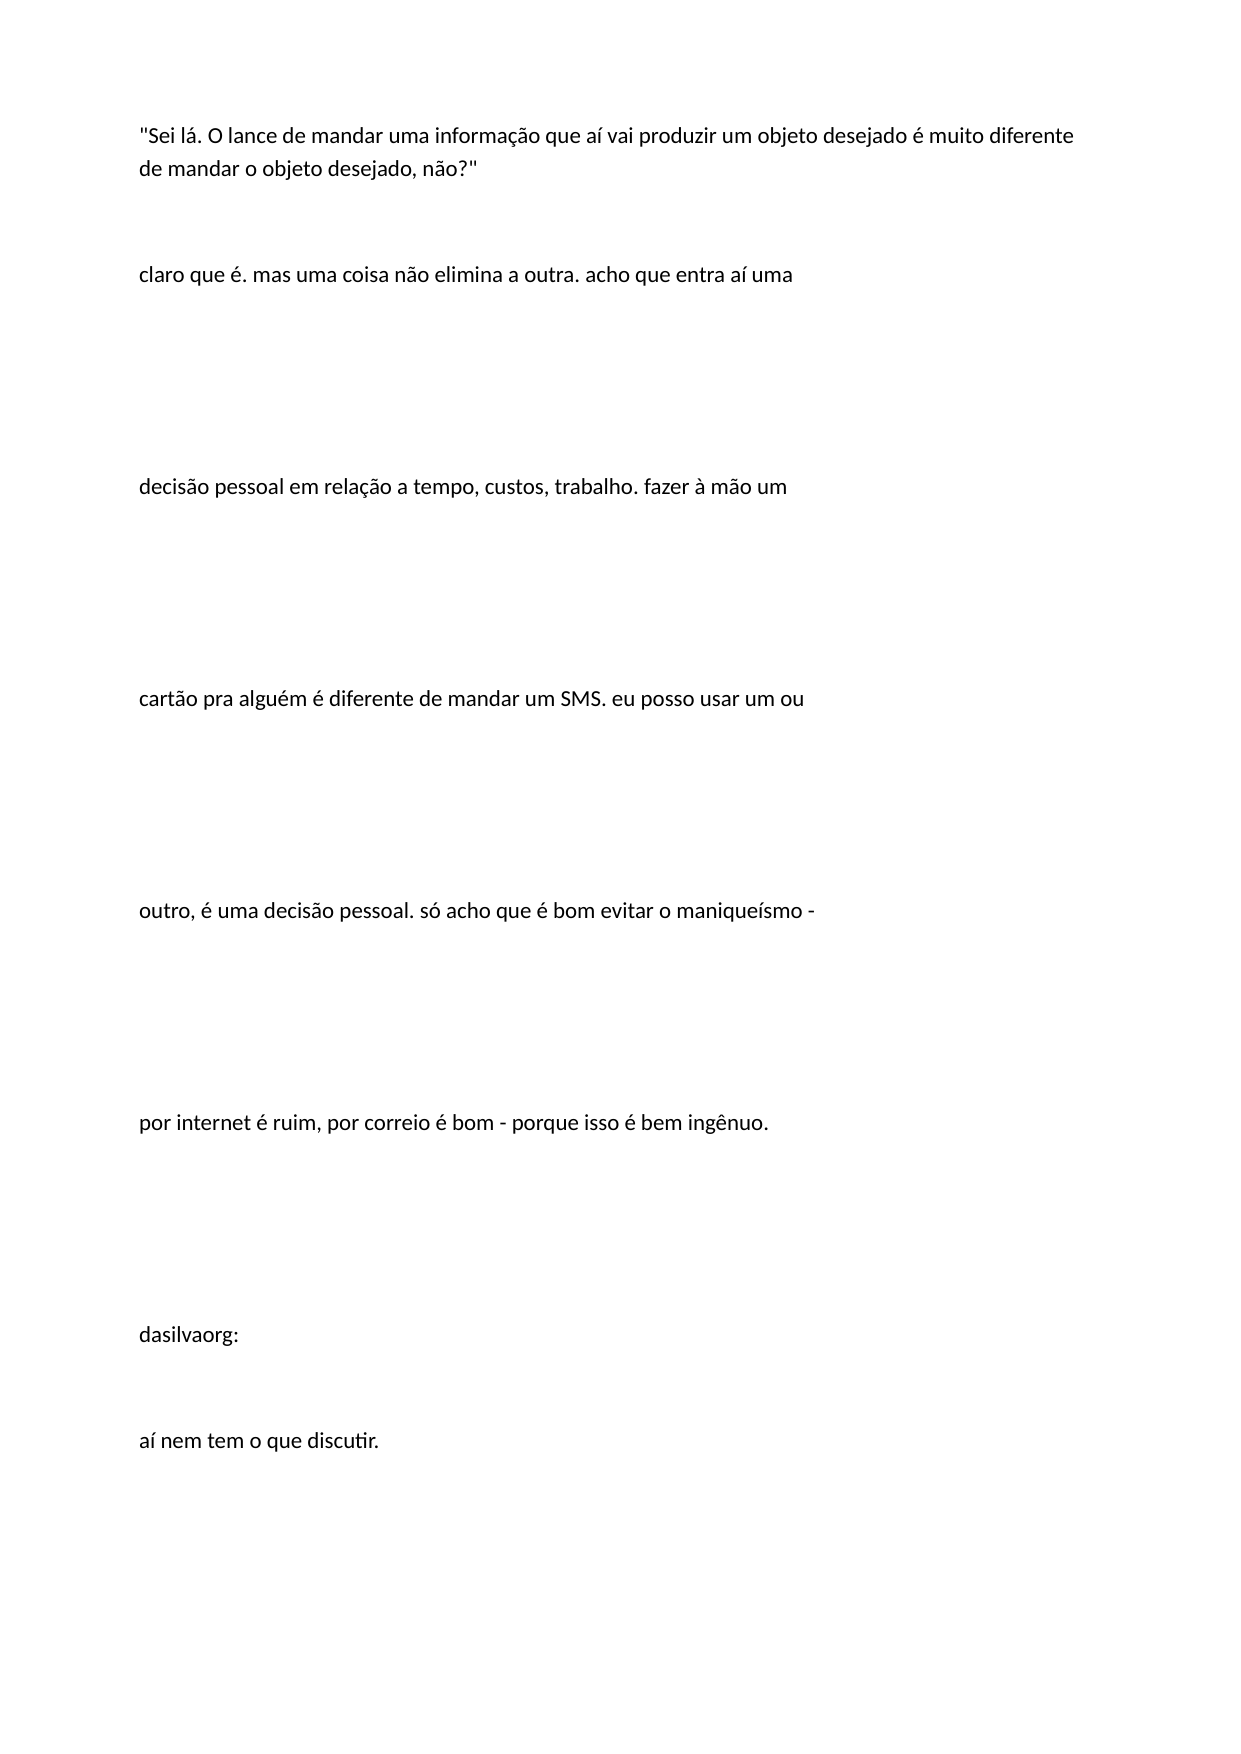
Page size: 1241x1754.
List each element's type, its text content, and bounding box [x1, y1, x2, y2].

text decisão pessoal em relação a tempo, custos, trabalho. fazer à mão um [139, 472, 1101, 500]
text "Sei lá. O lance de mandar uma informação que aí vai produzir um objeto desejado é muito diferente de mandar o objeto desejado, não?" [139, 122, 1101, 182]
text dasilvaorg: [139, 1320, 1101, 1348]
text outro, é uma decisão pessoal. só acho que é bom evitar o maniqueísmo - [139, 896, 1101, 924]
text claro que é. mas uma coisa não elimina a outra. acho que entra aí uma [139, 260, 1101, 288]
text cartão pra alguém é diferente de mandar um SMS. eu posso usar um ou [139, 684, 1101, 712]
text aí nem tem o que discutir. [139, 1426, 1101, 1454]
text por internet é ruim, por correio é bom - porque isso é bem ingênuo. [139, 1108, 1101, 1136]
